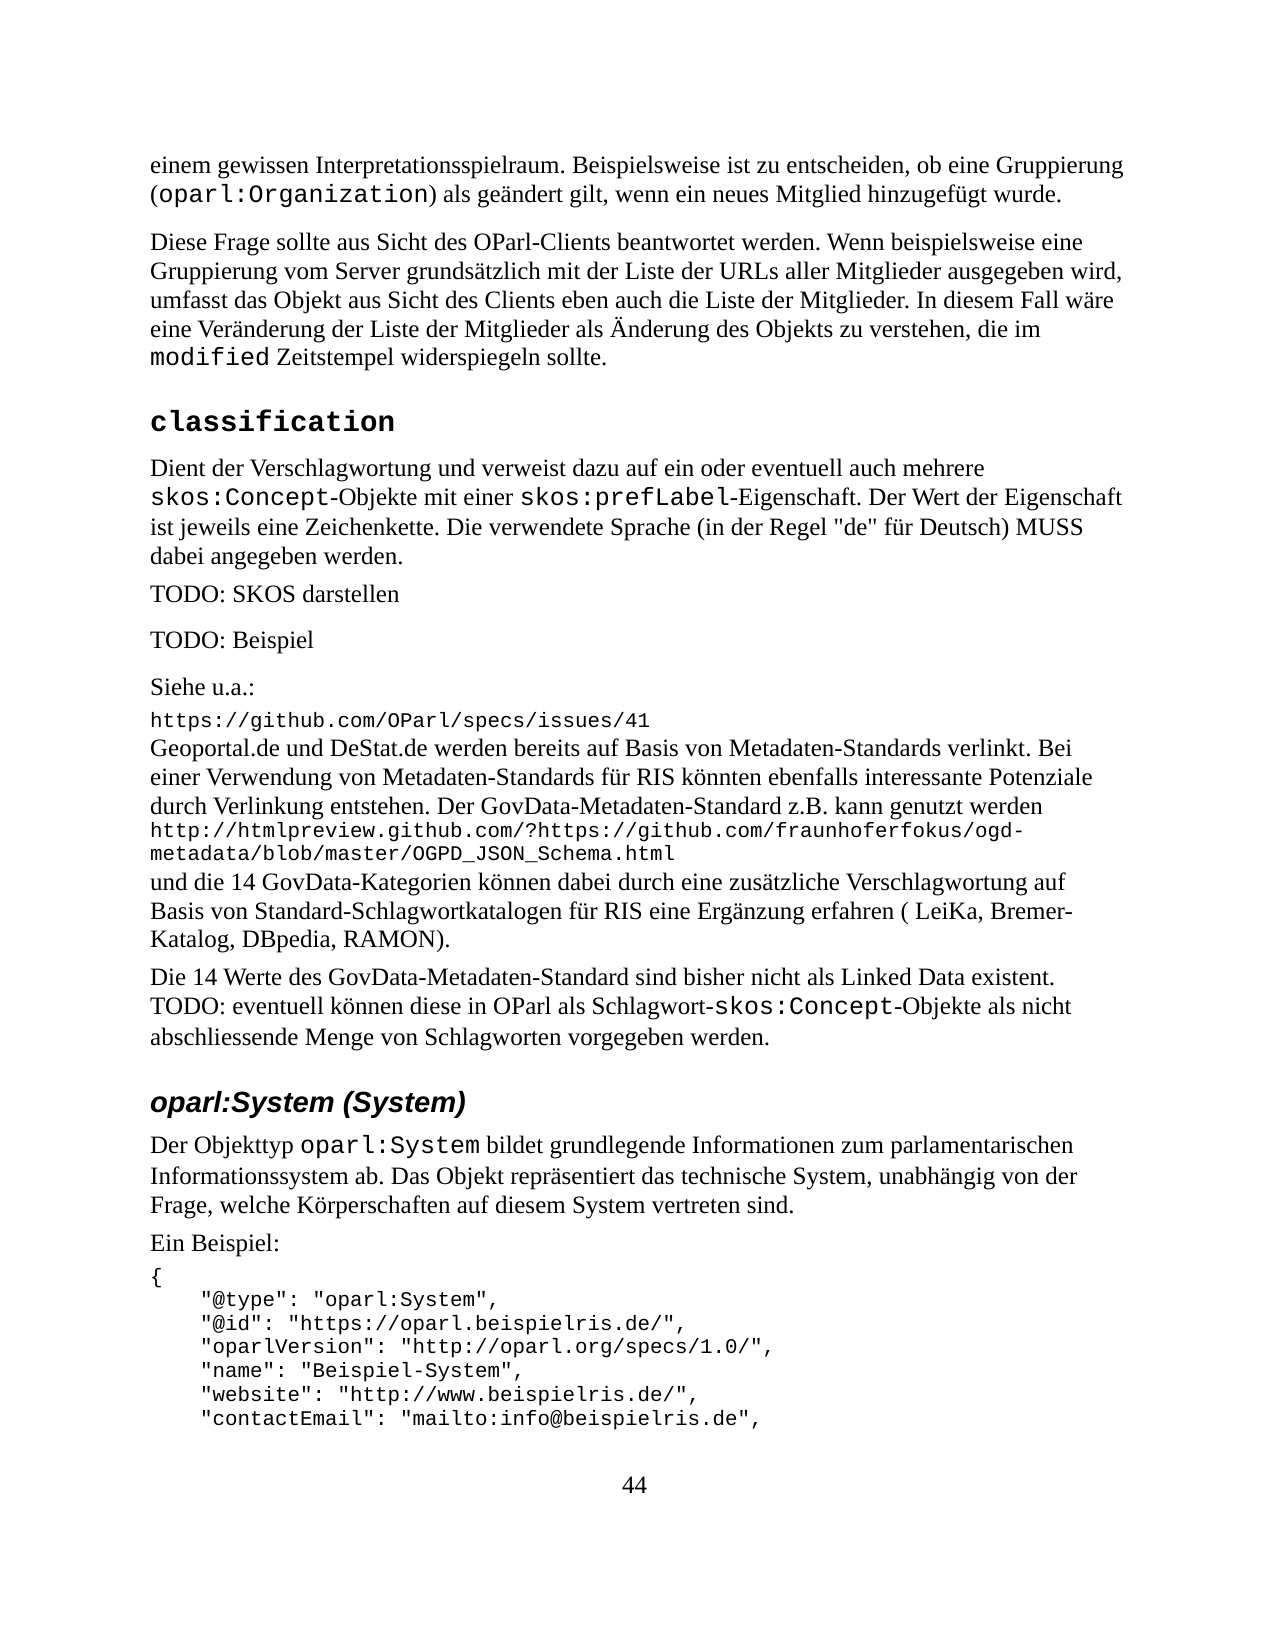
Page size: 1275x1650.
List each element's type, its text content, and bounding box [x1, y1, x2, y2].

text { [150, 1266, 1125, 1289]
text Siehe u.a.: [150, 672, 1125, 701]
text und die 14 GovData-Kategorien können dabei durch eine zusätzliche Verschlagwortung auf Basis von Standard-Schlagwortkatalogen für RIS eine Ergänzung erfahren ( LeiKa, Bremer-Katalog, DBpedia, RAMON). [150, 867, 1125, 953]
text http://htmlpreview.github.com/?https://github.com/fraunhoferfokus/ogd-metadata/blob/master/OGPD_JSON_Schema.html [150, 820, 1125, 867]
subtitle classification [150, 407, 1125, 440]
text "name": "Beispiel-System", [150, 1360, 1125, 1384]
text Ein Beispiel: [150, 1228, 1125, 1257]
text Die 14 Werte des GovData-Metadaten-Standard sind bisher nicht als Linked Data existent. TODO: eventuell können diese in OParl als Schlagwort-skos:Concept-Objekte als nicht abschliessende Menge von Schlagworten vorgegeben werden. [150, 962, 1125, 1051]
text Dient der Verschlagwortung und verweist dazu auf ein oder eventuell auch mehrere skos:Concept-Objekte mit einer skos:prefLabel-Eigenschaft. Der Wert der Eigenschaft ist jeweils eine Zeichenkette. Die verwendete Sprache (in der Regel "de" für Deutsch) MUSS dabei angegeben werden. [150, 453, 1125, 570]
text "contactEmail": "mailto:info@beispielris.de", [150, 1407, 1125, 1431]
text Geoportal.de und DeStat.de werden bereits auf Basis von Metadaten-Standards verlinkt. Bei einer Verwendung von Metadaten-Standards für RIS könnten ebenfalls interessante Potenziale durch Verlinkung entstehen. Der GovData-Metadaten-Standard z.B. kann genutzt werden [150, 733, 1125, 820]
text "@type": "oparl:System", [150, 1289, 1125, 1313]
subtitle oparl:System (System) [150, 1084, 1125, 1118]
text https://github.com/OParl/specs/issues/41 [150, 710, 1125, 733]
text TODO: Beispiel [150, 626, 1125, 654]
text "website": "http://www.beispielris.de/", [150, 1384, 1125, 1407]
text einem gewissen Interpretationsspielraum. Beispielsweise ist zu entscheiden, ob eine Gruppierung (oparl:Organization) als geändert gilt, wenn ein neues Mitglied hinzugefügt wurde. [150, 150, 1125, 209]
text "oparlVersion": "http://oparl.org/specs/1.0/", [150, 1337, 1125, 1360]
text TODO: SKOS darstellen [150, 579, 1125, 608]
text Der Objekttyp oparl:System bildet grundlegende Informationen zum parlamentarischen Informationssystem ab. Das Objekt repräsentiert das technische System, unabhängig von der Frage, welche Körperschaften auf diesem System vertreten sind. [150, 1131, 1125, 1219]
text "@id": "https://oparl.beispielris.de/", [150, 1313, 1125, 1337]
text Diese Frage sollte aus Sicht des OParl-Clients beantwortet werden. Wenn beispielsweise eine Gruppierung vom Server grundsätzlich mit der Liste der URLs aller Mitglieder ausgegeben wird, umfasst das Objekt aus Sicht des Clients eben auch die Liste der Mitglieder. In diesem Fall wäre eine Veränderung der Liste der Mitglieder als Änderung des Objekts zu verstehen, die im modified Zeitstempel widerspiegeln sollte. [150, 227, 1125, 373]
